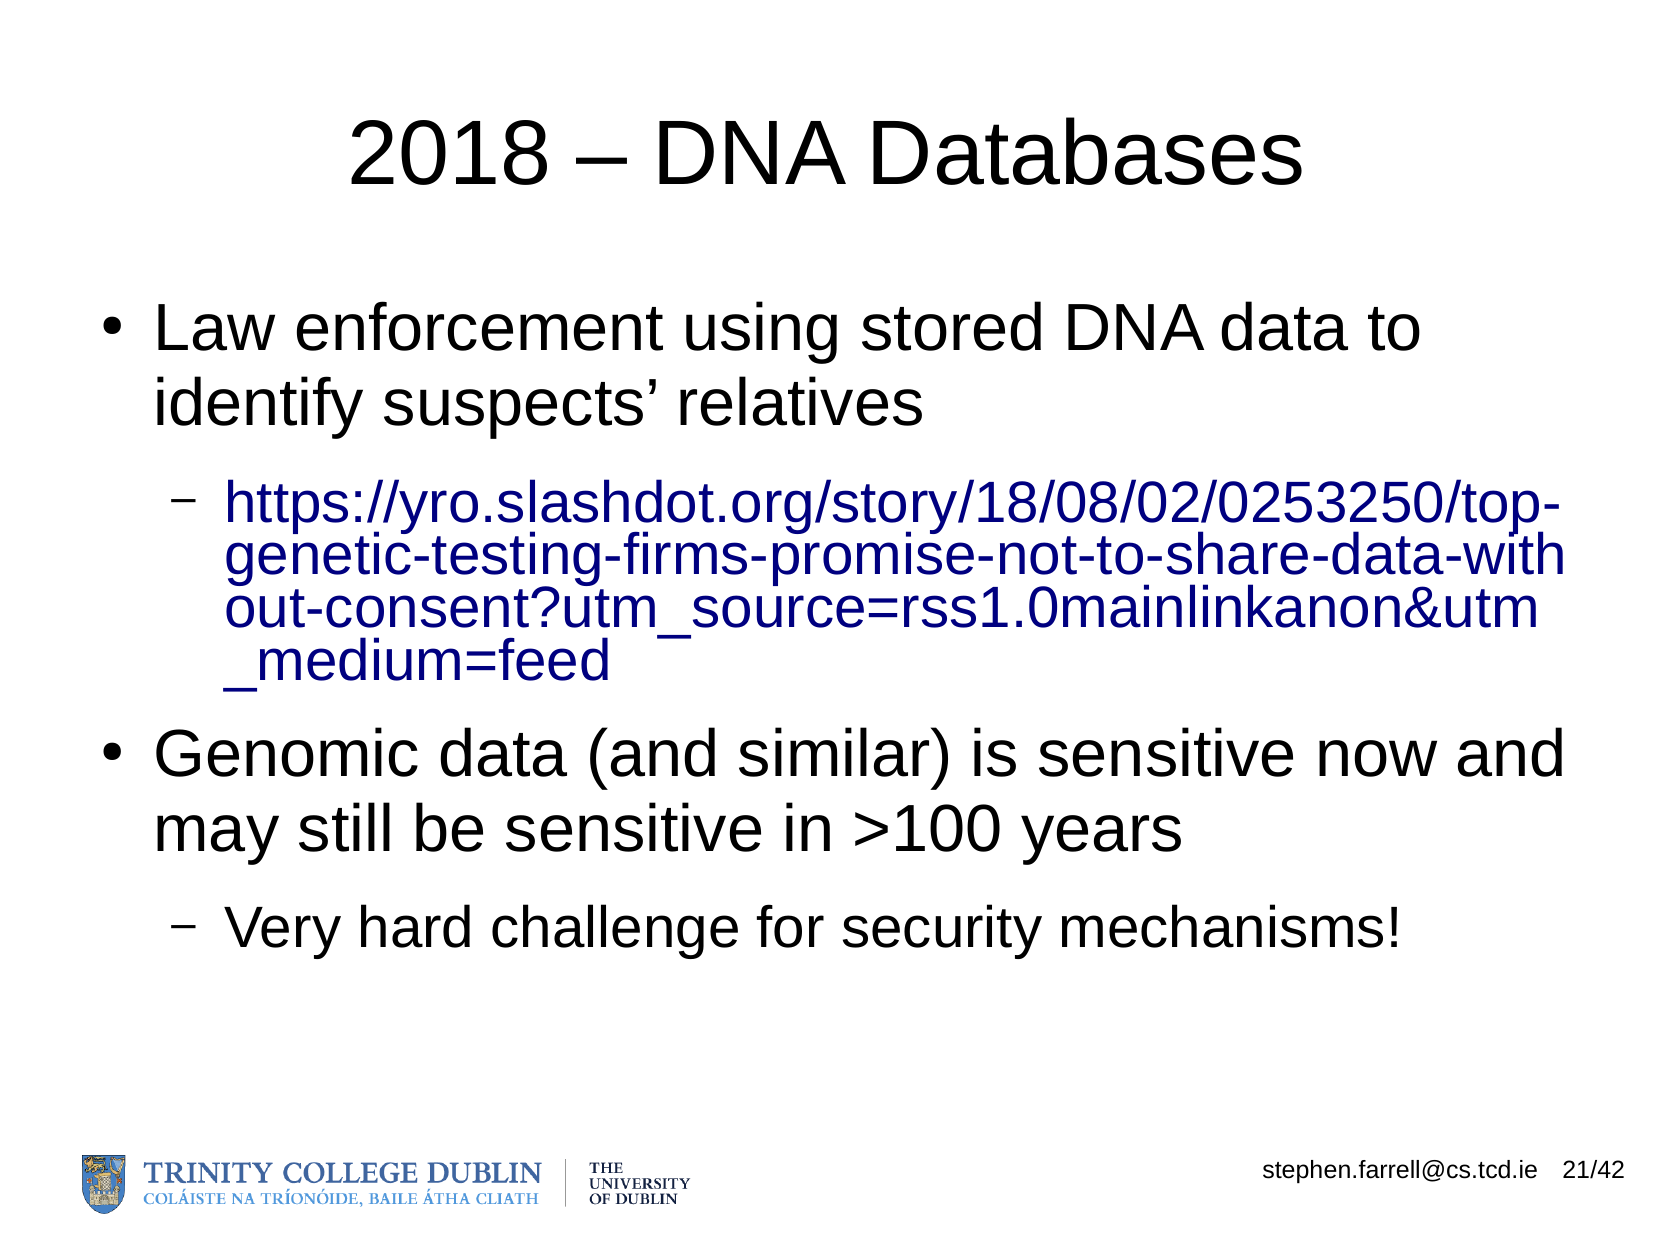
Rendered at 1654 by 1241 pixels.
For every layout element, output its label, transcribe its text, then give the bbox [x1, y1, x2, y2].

title 2018 – DNA Databases [82, 49, 1571, 257]
list Law enforcement using stored DNA data to identify suspects’ relatives https://yro.slashdot.org/story/18/08/02/0253250/top-genetic-testing-firms-promise-not-to-share-data-without-consent?utm_source=rss1.0mainlinkanon&utm_medium=feed Genomic data (and similar) is sensitive now and may still be sensitive in >100 years Very hard challenge for security mechanisms! [82, 290, 1571, 1010]
picture [82, 1155, 694, 1214]
